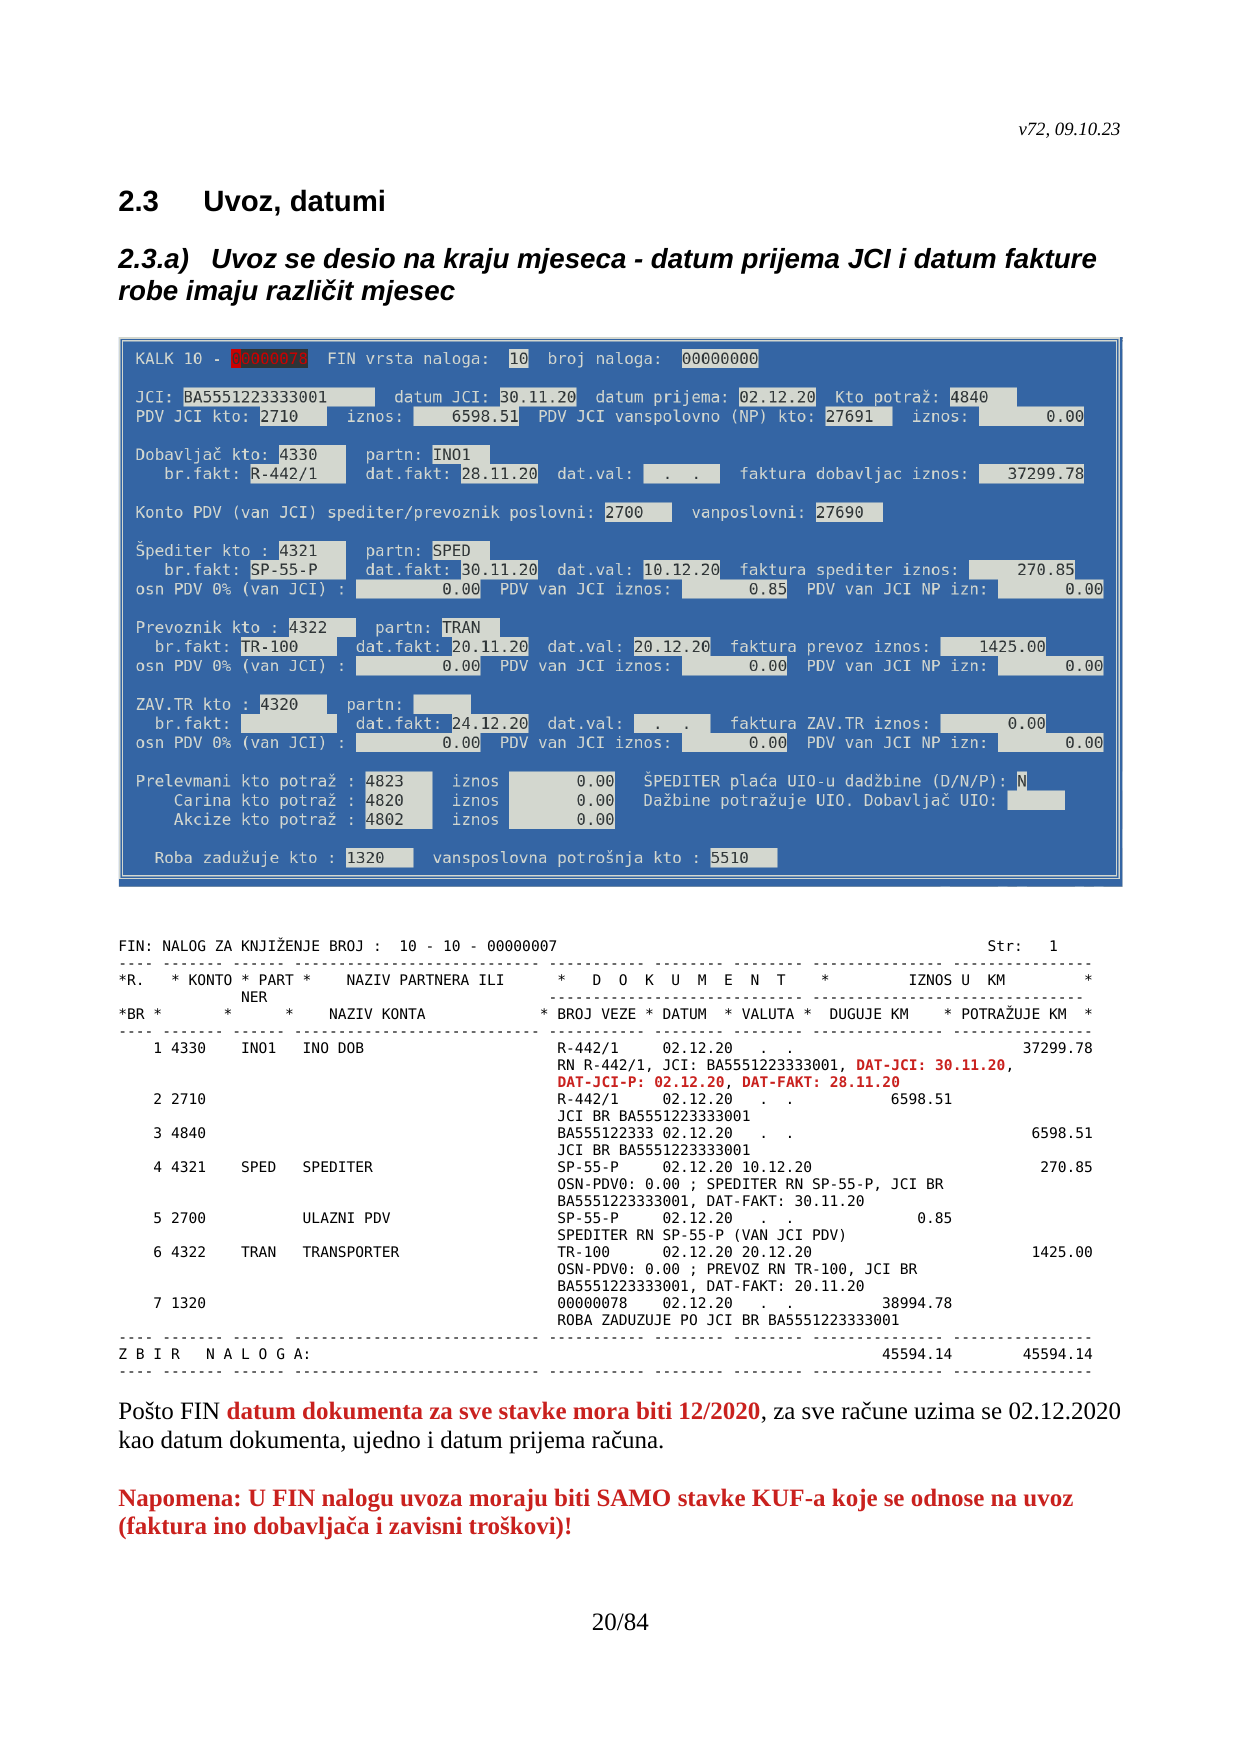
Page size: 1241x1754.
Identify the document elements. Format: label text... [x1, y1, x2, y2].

text BA5551223333001, DAT-FAKT: 30.11.20 [118, 1193, 1122, 1210]
text 3 4840 BA555122333 02.12.20 . . 6598.51 [118, 1125, 1122, 1142]
text *R. * KONTO * PART * NAZIV PARTNERA ILI * D O K U M E N T * IZNOS U KM * [118, 972, 1122, 989]
text Z B I R N A L O G A: 45594.14 45594.14 [118, 1346, 1122, 1362]
text 6 4322 TRAN TRANSPORTER TR-100 02.12.20 20.12.20 1425.00 [118, 1244, 1122, 1261]
text 4 4321 SPED SPEDITER SP-55-P 02.12.20 10.12.20 270.85 [118, 1159, 1122, 1176]
picture [118, 337, 1123, 887]
subtitle Uvoz, datumi [118, 184, 1122, 217]
text DAT-JCI-P: 02.12.20, DAT-FAKT: 28.11.20 [118, 1074, 1122, 1091]
text SPEDITER RN SP-55-P (VAN JCI PDV) [118, 1227, 1122, 1244]
text Napomena: U FIN nalogu uvoza moraju biti SAMO stavke KUF-a koje se odnose na uvoz (faktura ino dobavljača i zavisni troškovi)! [118, 1483, 1122, 1540]
text ---- ------- ------ ---------------------------- ----------- -------- -------- --------------- ---------------- [118, 1362, 1122, 1379]
text JCI BR BA5551223333001 [118, 1142, 1122, 1159]
text ---- ------- ------ ---------------------------- ----------- -------- -------- --------------- ---------------- [118, 955, 1122, 972]
text 1 4330 INO1 INO DOB R-442/1 02.12.20 . . 37299.78 [118, 1040, 1122, 1057]
text ---- ------- ------ ---------------------------- ----------- -------- -------- --------------- ---------------- [118, 1023, 1122, 1040]
text BA5551223333001, DAT-FAKT: 20.11.20 [118, 1278, 1122, 1294]
text OSN-PDV0: 0.00 ; SPEDITER RN SP-55-P, JCI BR [118, 1176, 1122, 1193]
text JCI BR BA5551223333001 [118, 1108, 1122, 1125]
text Pošto FIN datum dokumenta za sve stavke mora biti 12/2020, za sve račune uzima se 02.12.2020 kao datum dokumenta, ujedno i datum prijema računa. [118, 1396, 1122, 1454]
text 2 2710 R-442/1 02.12.20 . . 6598.51 [118, 1091, 1122, 1108]
text 5 2700 ULAZNI PDV SP-55-P 02.12.20 . . 0.85 [118, 1210, 1122, 1227]
text FIN: NALOG ZA KNJIŽENJE BROJ : 10 - 10 - 00000007 Str: 1 [118, 938, 1122, 955]
text NER ----------------------------- ------------------------------- [118, 989, 1122, 1006]
text ROBA ZADUZUJE PO JCI BR BA5551223333001 [118, 1312, 1122, 1328]
text 7 1320 00000078 02.12.20 . . 38994.78 [118, 1294, 1122, 1312]
text *BR * * * NAZIV KONTA * BROJ VEZE * DATUM * VALUTA * DUGUJE KM * POTRAŽUJE KM * [118, 1006, 1122, 1023]
text ---- ------- ------ ---------------------------- ----------- -------- -------- --------------- ---------------- [118, 1328, 1122, 1346]
subtitle Uvoz se desio na kraju mjeseca - datum prijema JCI i datum fakture robe imaju različit mjesec [118, 242, 1122, 306]
text RN R-442/1, JCI: BA5551223333001, DAT-JCI: 30.11.20, [118, 1057, 1122, 1074]
text OSN-PDV0: 0.00 ; PREVOZ RN TR-100, JCI BR [118, 1261, 1122, 1278]
